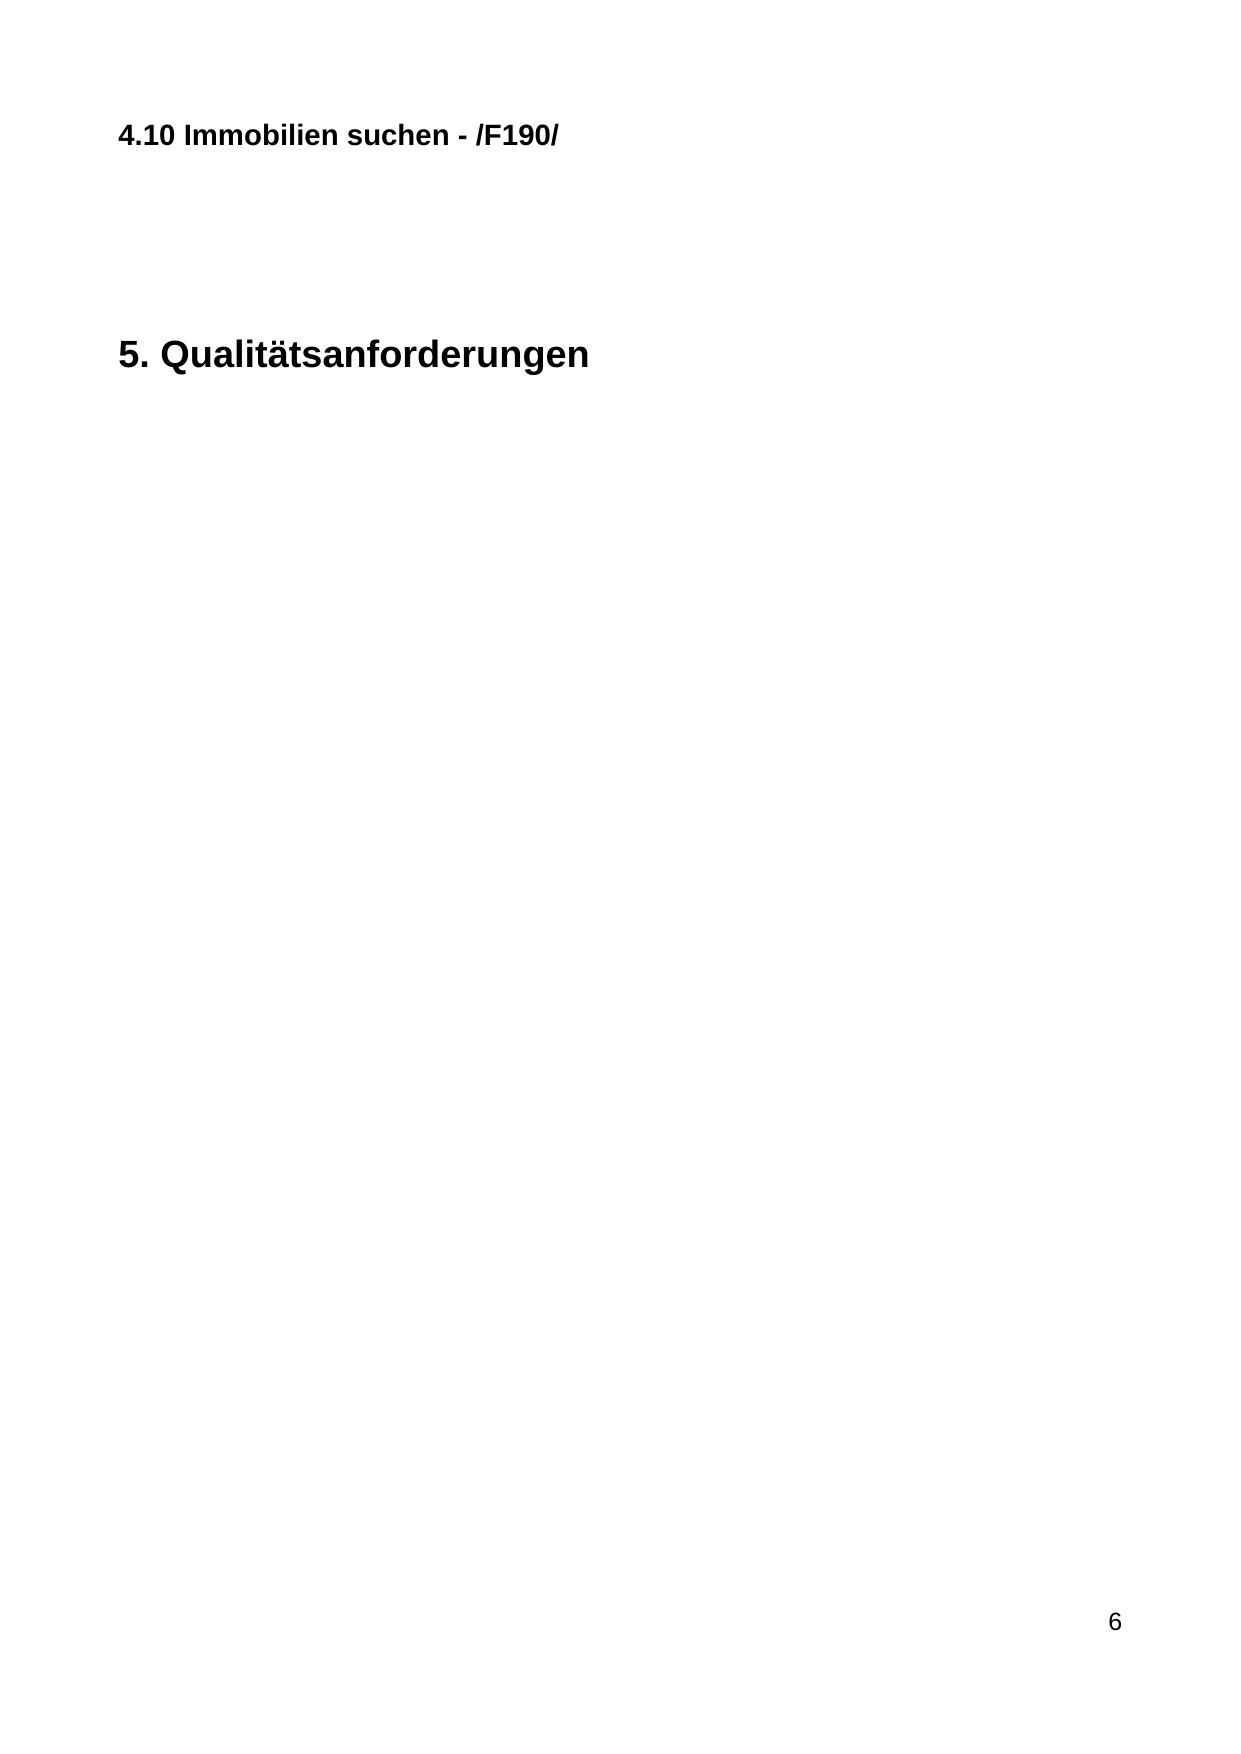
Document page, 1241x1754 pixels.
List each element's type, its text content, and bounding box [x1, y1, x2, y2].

subtitle 4.10 Immobilien suchen - /F190/ [118, 118, 1122, 152]
subtitle 5. Qualitätsanforderungen [118, 332, 1122, 376]
